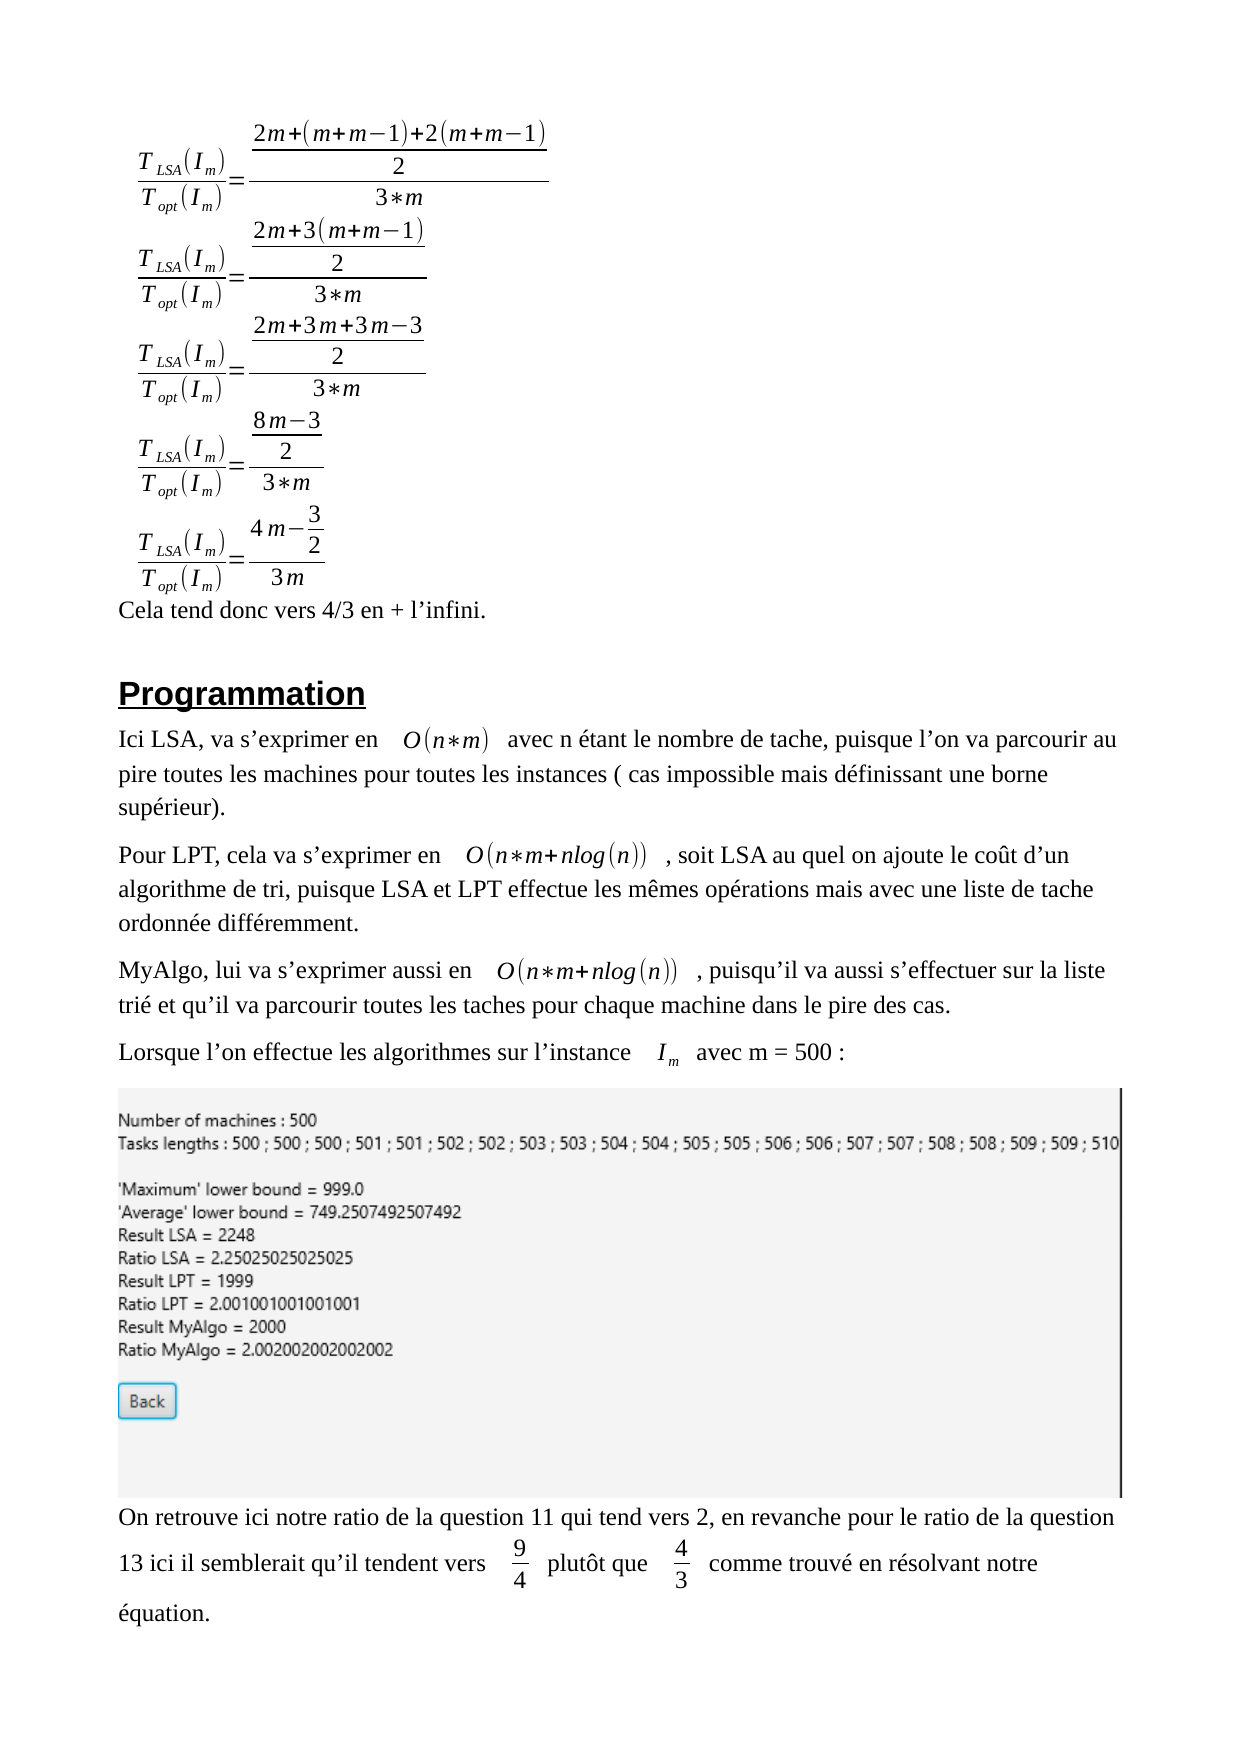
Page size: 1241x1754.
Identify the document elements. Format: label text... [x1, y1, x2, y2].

text On retrouve ici notre ratio de la question 11 qui tend vers 2, en revanche pour le ratio de la question 13 ici il semblerait qu’il tendent vers plutôt que comme trouvé en résolvant notre équation. [118, 1498, 1122, 1627]
text Ici LSA, va s’exprimer en avec n étant le nombre de tache, puisque l’on va parcourir au pire toutes les machines pour toutes les instances ( cas impossible mais définissant une borne supérieur). [118, 724, 1122, 821]
text Pour LPT, cela va s’exprimer en , soit LSA au quel on ajoute le coût d’un algorithme de tri, puisque LSA et LPT effectue les mêmes opérations mais avec une liste de tache ordonnée différemment. [118, 840, 1122, 936]
text Lorsque l’on effectue les algorithmes sur l’instance avec m = 500 : [118, 1037, 1122, 1070]
subtitle Programmation [118, 673, 1122, 712]
picture [118, 1088, 1123, 1498]
text Cela tend donc vers 4/3 en + l’infini. [118, 595, 1122, 624]
text MyAlgo, lui va s’exprimer aussi en , puisqu’il va aussi s’effectuer sur la liste trié et qu’il va parcourir toutes les taches pour chaque machine dans le pire des cas. [118, 955, 1122, 1019]
